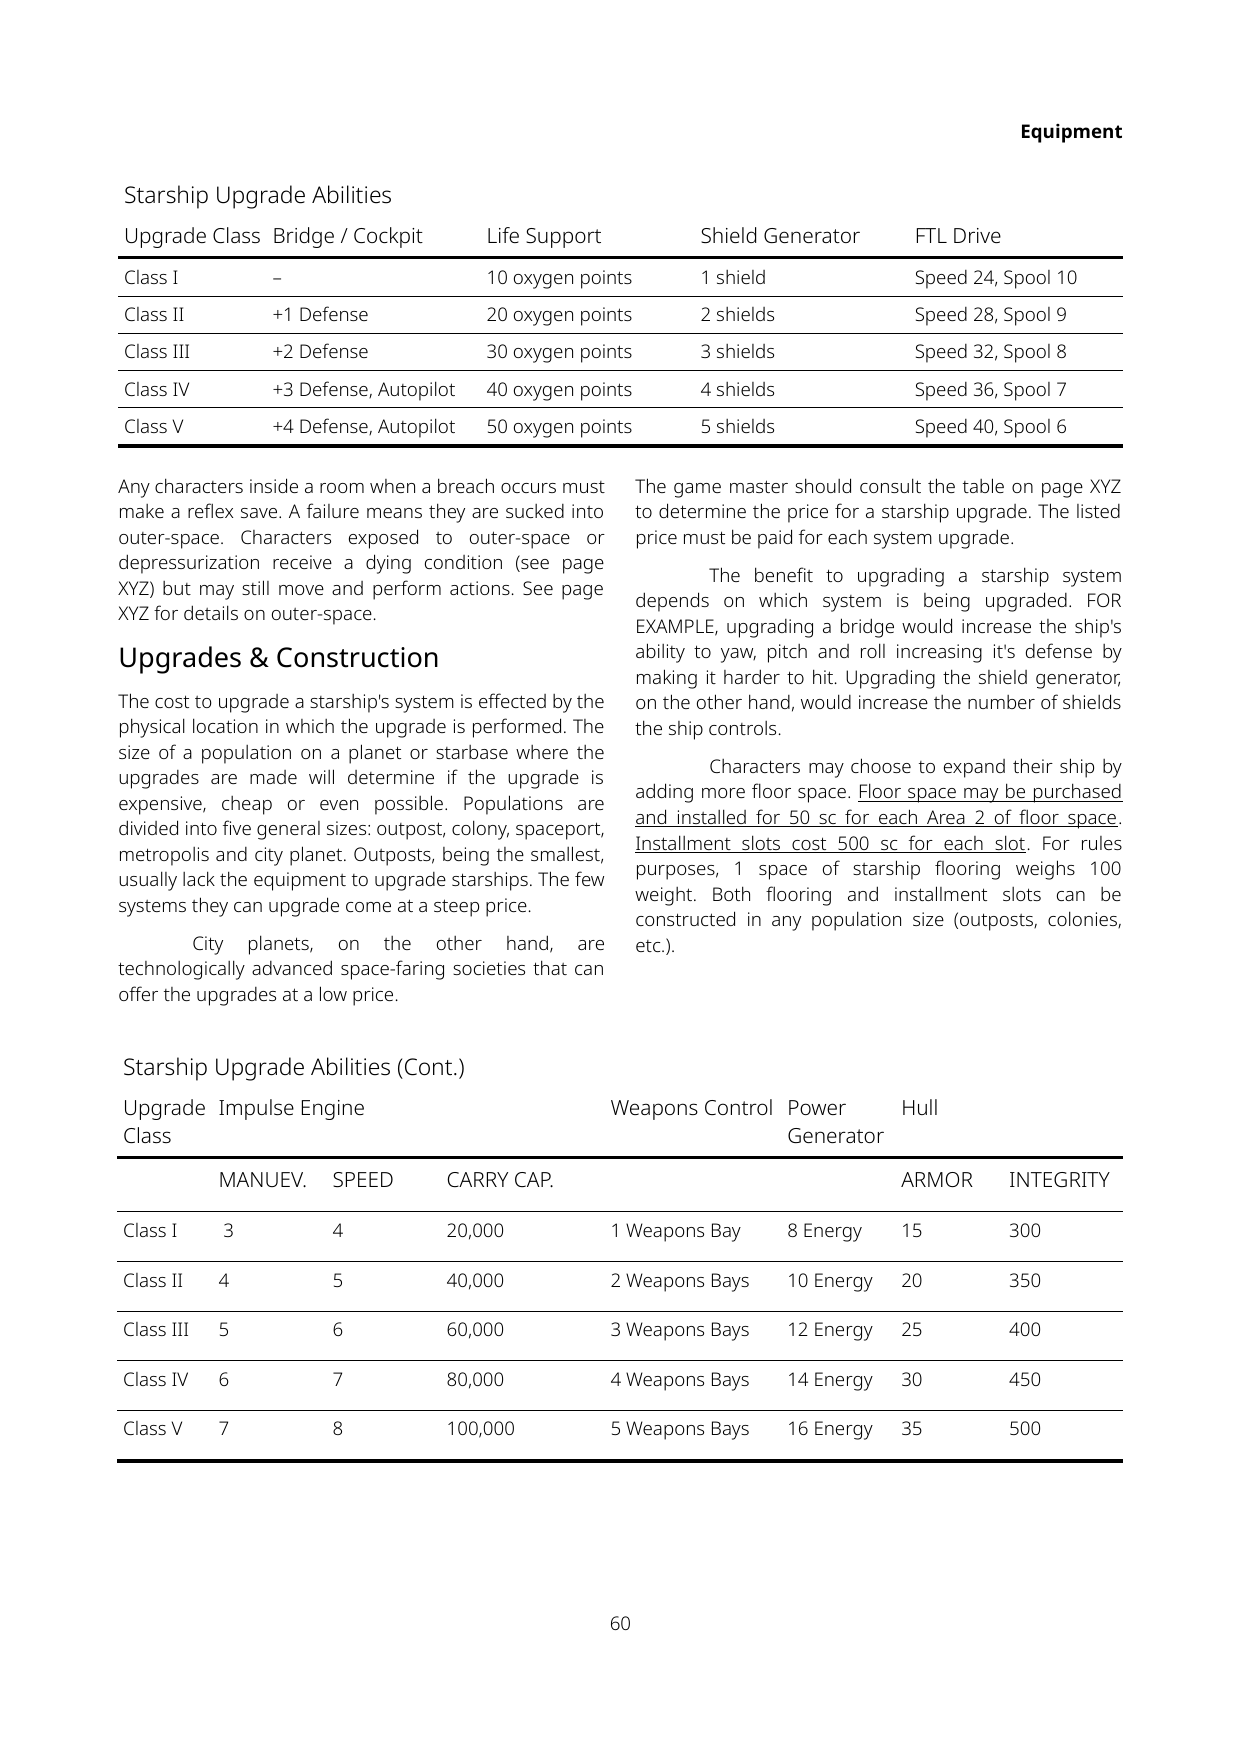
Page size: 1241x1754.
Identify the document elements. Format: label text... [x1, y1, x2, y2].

table_cell MANUEV. [213, 1159, 327, 1211]
table_cell [117, 1159, 212, 1211]
table_cell 14 Energy [781, 1361, 895, 1410]
table_cell 5 shields [695, 408, 909, 444]
table_cell Weapons Control [605, 1088, 781, 1156]
table_cell 1 shield [695, 259, 909, 296]
table_cell 350 [1003, 1262, 1123, 1311]
table_cell 35 [895, 1411, 1003, 1459]
table_cell 4 [327, 1212, 441, 1261]
table_cell Class V [117, 1411, 212, 1459]
table_cell 500 [1003, 1411, 1123, 1459]
table_cell Shield Generator [695, 216, 909, 256]
table_cell Bridge / Cockpit [267, 216, 481, 256]
table_cell 60,000 [441, 1312, 605, 1360]
table_cell 20,000 [441, 1212, 605, 1261]
table_cell Class I [117, 1212, 212, 1261]
table_cell 5 Weapons Bays [605, 1411, 781, 1459]
table_cell 2 Weapons Bays [605, 1262, 781, 1311]
text Upgrades & Construction [118, 639, 605, 676]
text City planets, on the other hand, are technologically advanced space-faring societies that can offer the upgrades at a low price. [118, 930, 605, 1007]
table_cell [781, 1159, 895, 1211]
table_cell 5 [327, 1262, 441, 1311]
table_cell Class III [118, 334, 267, 370]
table_cell 3 shields [695, 334, 909, 370]
text The cost to upgrade a starship's system is effected by the physical location in which the upgrade is performed. The size of a population on a planet or starbase where the upgrades are made will determine if the upgrade is expensive, cheap or even possible. Populations are divided into five general sizes: outpost, colony, spaceport, metropolis and city planet. Outposts, being the smallest, usually lack the equipment to upgrade starships. The few systems they can upgrade come at a steep price. [118, 688, 605, 918]
table_cell Class III [117, 1312, 212, 1360]
table_cell 8 [327, 1411, 441, 1459]
table_cell 4 [213, 1262, 327, 1311]
table_cell Class V [118, 408, 267, 444]
table_cell 12 Energy [781, 1312, 895, 1360]
table_cell Upgrade Class [117, 1088, 212, 1156]
table_cell Speed 32, Spool 8 [909, 334, 1123, 370]
table_cell +1 Defense [267, 297, 481, 333]
table_cell 30 oxygen points [481, 334, 695, 370]
table_cell +4 Defense, Autopilot [267, 408, 481, 444]
table_cell 100,000 [441, 1411, 605, 1459]
table_cell 7 [327, 1361, 441, 1410]
table_cell 40,000 [441, 1262, 605, 1311]
table_cell Upgrade Class [118, 216, 267, 256]
table_cell Class IV [117, 1361, 212, 1410]
table_cell SPEED [327, 1159, 441, 1211]
table_cell 30 [895, 1361, 1003, 1410]
table_cell 300 [1003, 1212, 1123, 1261]
table_cell Life Support [481, 216, 695, 256]
table_cell 6 [213, 1361, 327, 1410]
table_cell 20 oxygen points [481, 297, 695, 333]
table_cell 10 Energy [781, 1262, 895, 1311]
table_cell 50 oxygen points [481, 408, 695, 444]
table_cell +2 Defense [267, 334, 481, 370]
table_cell FTL Drive [909, 216, 1123, 256]
table_cell 1 Weapons Bay [605, 1212, 781, 1261]
table_cell 20 [895, 1262, 1003, 1311]
text Characters may choose to expand their ship by adding more floor space. Floor space may be purchased and installed for 50 sc for each Area 2 of floor space. Installment slots cost 500 sc for each slot. For rules purposes, 1 space of starship flooring weighs 100 weight. Both flooring and installment slots can be constructed in any population size (outposts, colonies, etc.). [635, 753, 1122, 957]
table_cell 4 shields [695, 371, 909, 407]
table_cell Class II [117, 1262, 212, 1311]
text The game master should consult the table on page XYZ to determine the price for a starship upgrade. The listed price must be paid for each system upgrade. [635, 473, 1122, 549]
table_cell Power Generator [781, 1088, 895, 1156]
table_cell 3 Weapons Bays [605, 1312, 781, 1360]
table_cell 3 [213, 1212, 327, 1261]
table_cell 6 [327, 1312, 441, 1360]
table_cell Class I [118, 259, 267, 296]
table_cell 80,000 [441, 1361, 605, 1410]
table_cell Speed 36, Spool 7 [909, 371, 1123, 407]
table_cell 25 [895, 1312, 1003, 1360]
table_cell – [267, 259, 481, 296]
table_cell [605, 1159, 781, 1211]
table_cell Speed 24, Spool 10 [909, 259, 1123, 296]
table_cell 7 [213, 1411, 327, 1459]
table_cell 16 Energy [781, 1411, 895, 1459]
table_cell 400 [1003, 1312, 1123, 1360]
table_cell 450 [1003, 1361, 1123, 1410]
table_cell Class II [118, 297, 267, 333]
table_cell 2 shields [695, 297, 909, 333]
table_cell 40 oxygen points [481, 371, 695, 407]
table_cell 5 [213, 1312, 327, 1360]
table_header Starship Upgrade Abilities [118, 173, 1123, 216]
table_cell 15 [895, 1212, 1003, 1261]
table_cell 8 Energy [781, 1212, 895, 1261]
table_cell ARMOR [895, 1159, 1003, 1211]
table_cell Speed 28, Spool 9 [909, 297, 1123, 333]
table_cell Class IV [118, 371, 267, 407]
table_cell INTEGRITY [1003, 1159, 1123, 1211]
table_header Starship Upgrade Abilities (Cont.) [117, 1045, 1123, 1087]
table_cell 10 oxygen points [481, 259, 695, 296]
table_cell Hull [895, 1088, 1123, 1156]
table_cell Impulse Engine [213, 1088, 605, 1156]
table_cell 4 Weapons Bays [605, 1361, 781, 1410]
table_cell Speed 40, Spool 6 [909, 408, 1123, 444]
text The benefit to upgrading a starship system depends on which system is being upgraded. FOR EXAMPLE, upgrading a bridge would increase the ship's ability to yaw, pitch and roll increasing it's defense by making it harder to hit. Upgrading the shield generator, on the other hand, would increase the number of shields the ship controls. [635, 562, 1122, 741]
table_cell +3 Defense, Autopilot [267, 371, 481, 407]
table_cell CARRY CAP. [441, 1159, 605, 1211]
text Any characters inside a room when a breach occurs must make a reflex save. A failure means they are sucked into outer-space. Characters exposed to outer-space or depressurization receive a dying condition (see page XYZ) but may still move and perform actions. See page XYZ for details on outer-space. [118, 473, 605, 626]
